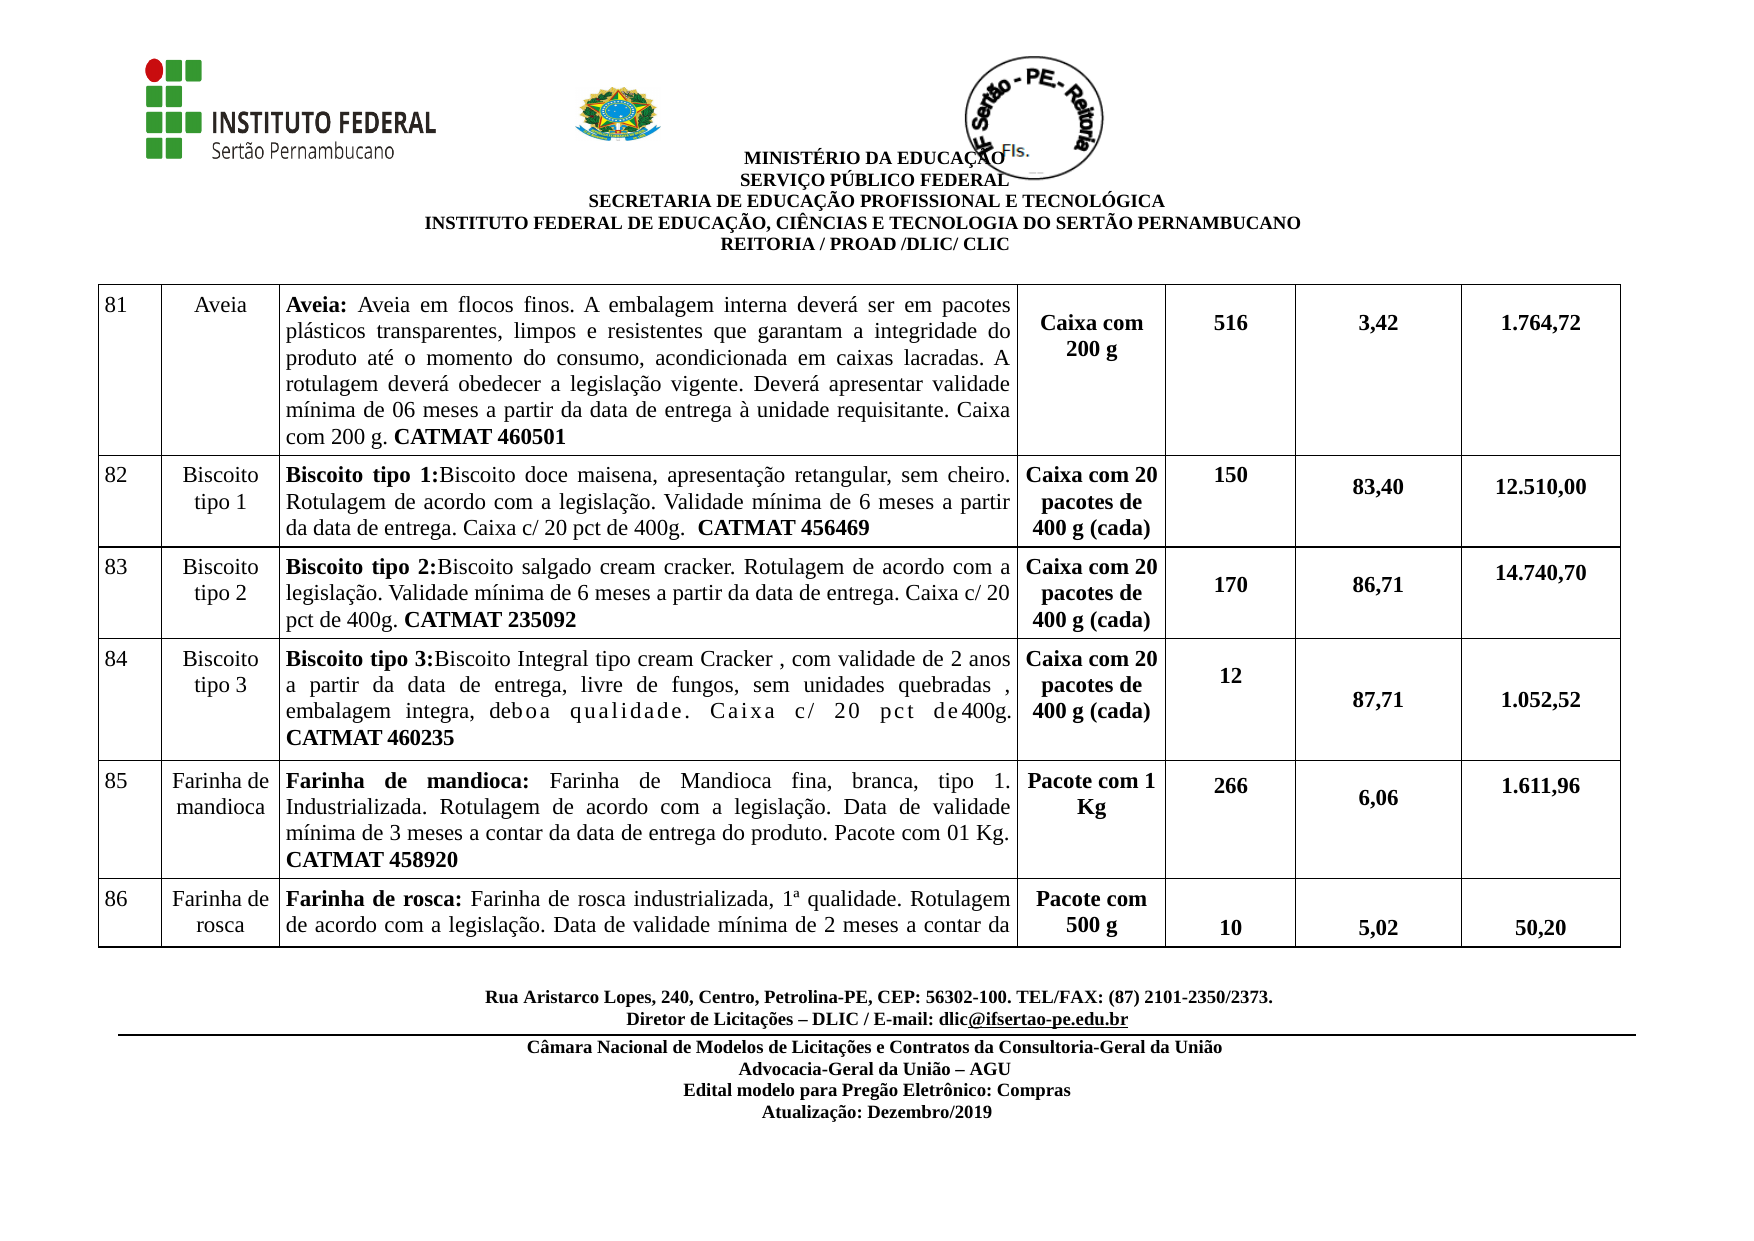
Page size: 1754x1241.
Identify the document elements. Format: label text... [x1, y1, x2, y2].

table_cell 516 [1166, 285, 1295, 455]
table_cell Biscoito tipo 3 [162, 639, 279, 760]
table_cell 1.764,72 [1462, 285, 1620, 455]
table_cell 83 [99, 548, 161, 638]
table_cell Caixa com 20 pacotes de 400 g (cada) [1018, 548, 1165, 638]
table_cell Farinha de rosca [162, 879, 279, 946]
table_cell Caixa com 200 g [1018, 285, 1165, 455]
table_cell 87,71 [1296, 639, 1461, 760]
picture [145, 58, 435, 159]
table_cell 14.740,70 [1462, 548, 1620, 638]
table_cell 3,42 [1296, 285, 1461, 455]
table_cell 10 [1166, 879, 1295, 946]
table_cell 82 [99, 456, 161, 546]
picture [957, 45, 1111, 186]
table_cell 6,06 [1296, 761, 1461, 878]
table_cell Farinha de mandioca: Farinha de Mandioca fina, branca, tipo 1. Industrializada. Rotulagem de acordo com a legislação. Data de validade mínima de 3 meses a contar da data de entrega do produto. Pacote com 01 Kg. CATMAT 458920 [280, 761, 1017, 878]
table_cell Caixa com 20 pacotes de 400 g (cada) [1018, 456, 1165, 546]
table_cell 1.611,96 [1462, 761, 1620, 878]
table_cell 150 [1166, 456, 1295, 546]
table_cell 12.510,00 [1462, 456, 1620, 546]
table_cell Biscoito tipo 2 [162, 548, 279, 638]
table_cell Farinha de mandioca [162, 761, 279, 878]
table_cell Biscoito tipo 1 [162, 456, 279, 546]
table_cell Farinha de rosca: Farinha de rosca industrializada, 1ª qualidade. Rotulagem de acordo com a legislação. Data de validade mínima de 2 meses a contar da [280, 879, 1017, 946]
table_cell Aveia: Aveia em flocos finos. A embalagem interna deverá ser em pacotes plásticos transparentes, limpos e resistentes que garantam a integridade do produto até o momento do consumo, acondicionada em caixas lacradas. A rotulagem deverá obedecer a legislação vigente. Deverá apresentar validade mínima de 06 meses a partir da data de entrega à unidade requisitante. Caixa com 200 g. CATMAT 460501 [280, 285, 1017, 455]
table_cell Biscoito tipo 3:Biscoito Integral tipo cream Cracker , com validade de 2 anos a partir da data de entrega, livre de fungos, sem unidades quebradas , embalagem integra, deboa qualidade. Caixa c/ 20 pct de400g. CATMAT 460235 [280, 639, 1017, 760]
table_cell 1.052,52 [1462, 639, 1620, 760]
picture [575, 87, 661, 141]
table_cell Biscoito tipo 2:Biscoito salgado cream cracker. Rotulagem de acordo com a legislação. Validade mínima de 6 meses a partir da data de entrega. Caixa c/ 20 pct de 400g. CATMAT 235092 [280, 548, 1017, 638]
table_cell Aveia [162, 285, 279, 455]
table_cell Pacote com 1 Kg [1018, 761, 1165, 878]
table_cell 266 [1166, 761, 1295, 878]
table_cell 84 [99, 639, 161, 760]
table_cell 5,02 [1296, 879, 1461, 946]
table_cell Caixa com 20 pacotes de 400 g (cada) [1018, 639, 1165, 760]
table_cell 170 [1166, 548, 1295, 638]
table_cell 81 [99, 285, 161, 455]
table_cell 83,40 [1296, 456, 1461, 546]
table_cell 50,20 [1462, 879, 1620, 946]
table_cell 86,71 [1296, 548, 1461, 638]
table_cell 12 [1166, 639, 1295, 760]
table_cell 85 [99, 761, 161, 878]
table_cell 86 [99, 879, 161, 946]
table_cell Pacote com 500 g [1018, 879, 1165, 946]
table_cell Biscoito tipo 1:Biscoito doce maisena, apresentação retangular, sem cheiro. Rotulagem de acordo com a legislação. Validade mínima de 6 meses a partir da data de entrega. Caixa c/ 20 pct de 400g. CATMAT 456469 [280, 456, 1017, 546]
